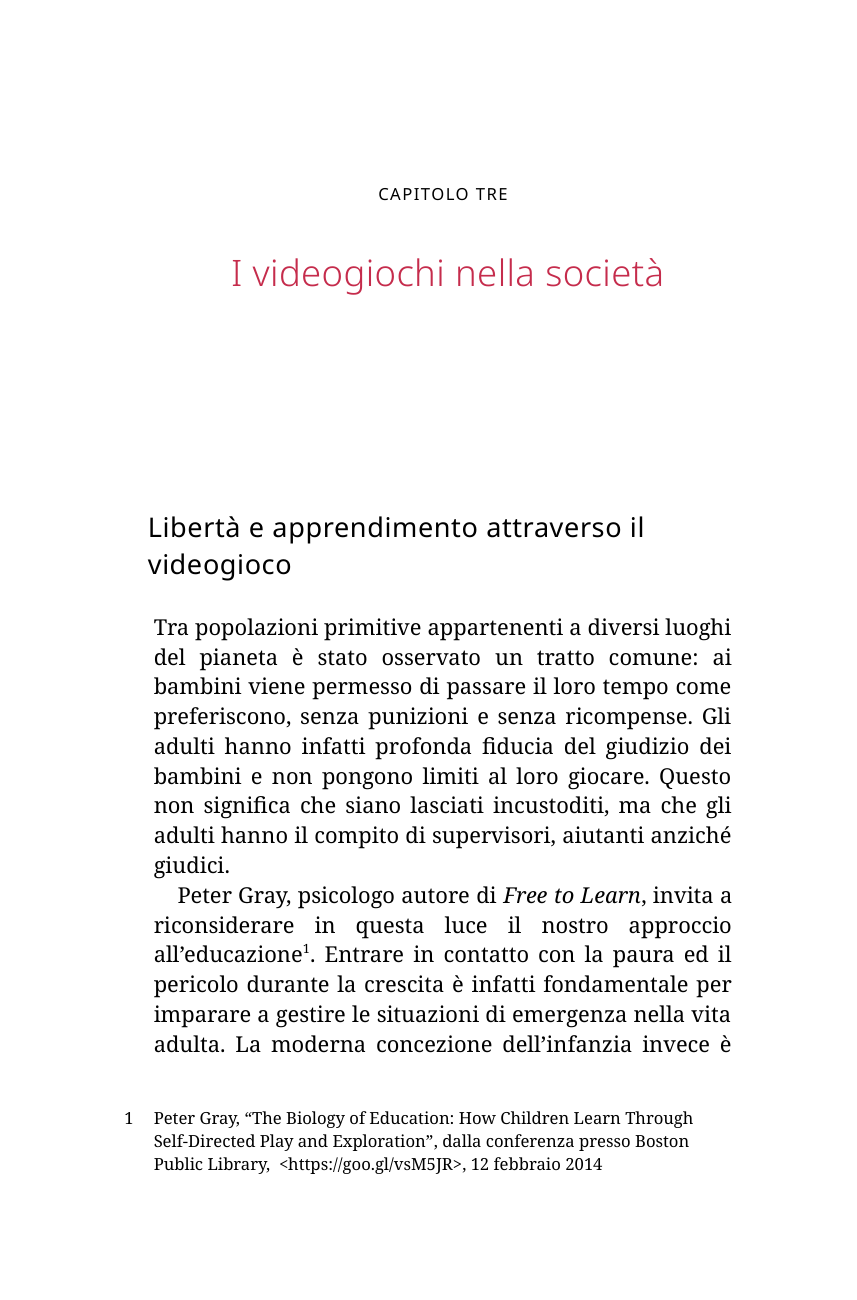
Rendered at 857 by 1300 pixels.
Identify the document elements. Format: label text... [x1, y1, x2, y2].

subtitle Capitolo tre [153, 183, 732, 206]
text Peter Gray, psicologo autore di Free to Learn, invita a riconsiderare in questa luce il nostro approccio all’educazione. Entrare in contatto con la paura ed il pericolo durante la crescita è infatti fondamentale per imparare a gestire le situazioni di emergenza nella vita adulta. La moderna concezione dell’infanzia invece è [153, 880, 732, 1059]
text Tra popolazioni primitive appartenenti a diversi luoghi del pianeta è stato osservato un tratto comune: ai bambini viene permesso di passare il loro tempo come preferiscono, senza punizioni e senza ricompense. Gli adulti hanno infatti profonda fiducia del giudizio dei bambini e non pongono limiti al loro giocare. Questo non significa che siano lasciati incustoditi, ma che gli adulti hanno il compito di supervisori, aiutanti anziché giudici. [153, 612, 732, 880]
subtitle I videogiochi nella società [153, 248, 732, 297]
text Peter Gray, “The Biology of Education: How Children Learn Through Self-Directed Play and Exploration”, dalla conferenza presso Boston Public Library, <https://goo.gl/vsM5JR>, 12 febbraio 2014 [124, 1107, 732, 1175]
subtitle Libertà e apprendimento attraverso il videogioco [148, 508, 732, 582]
